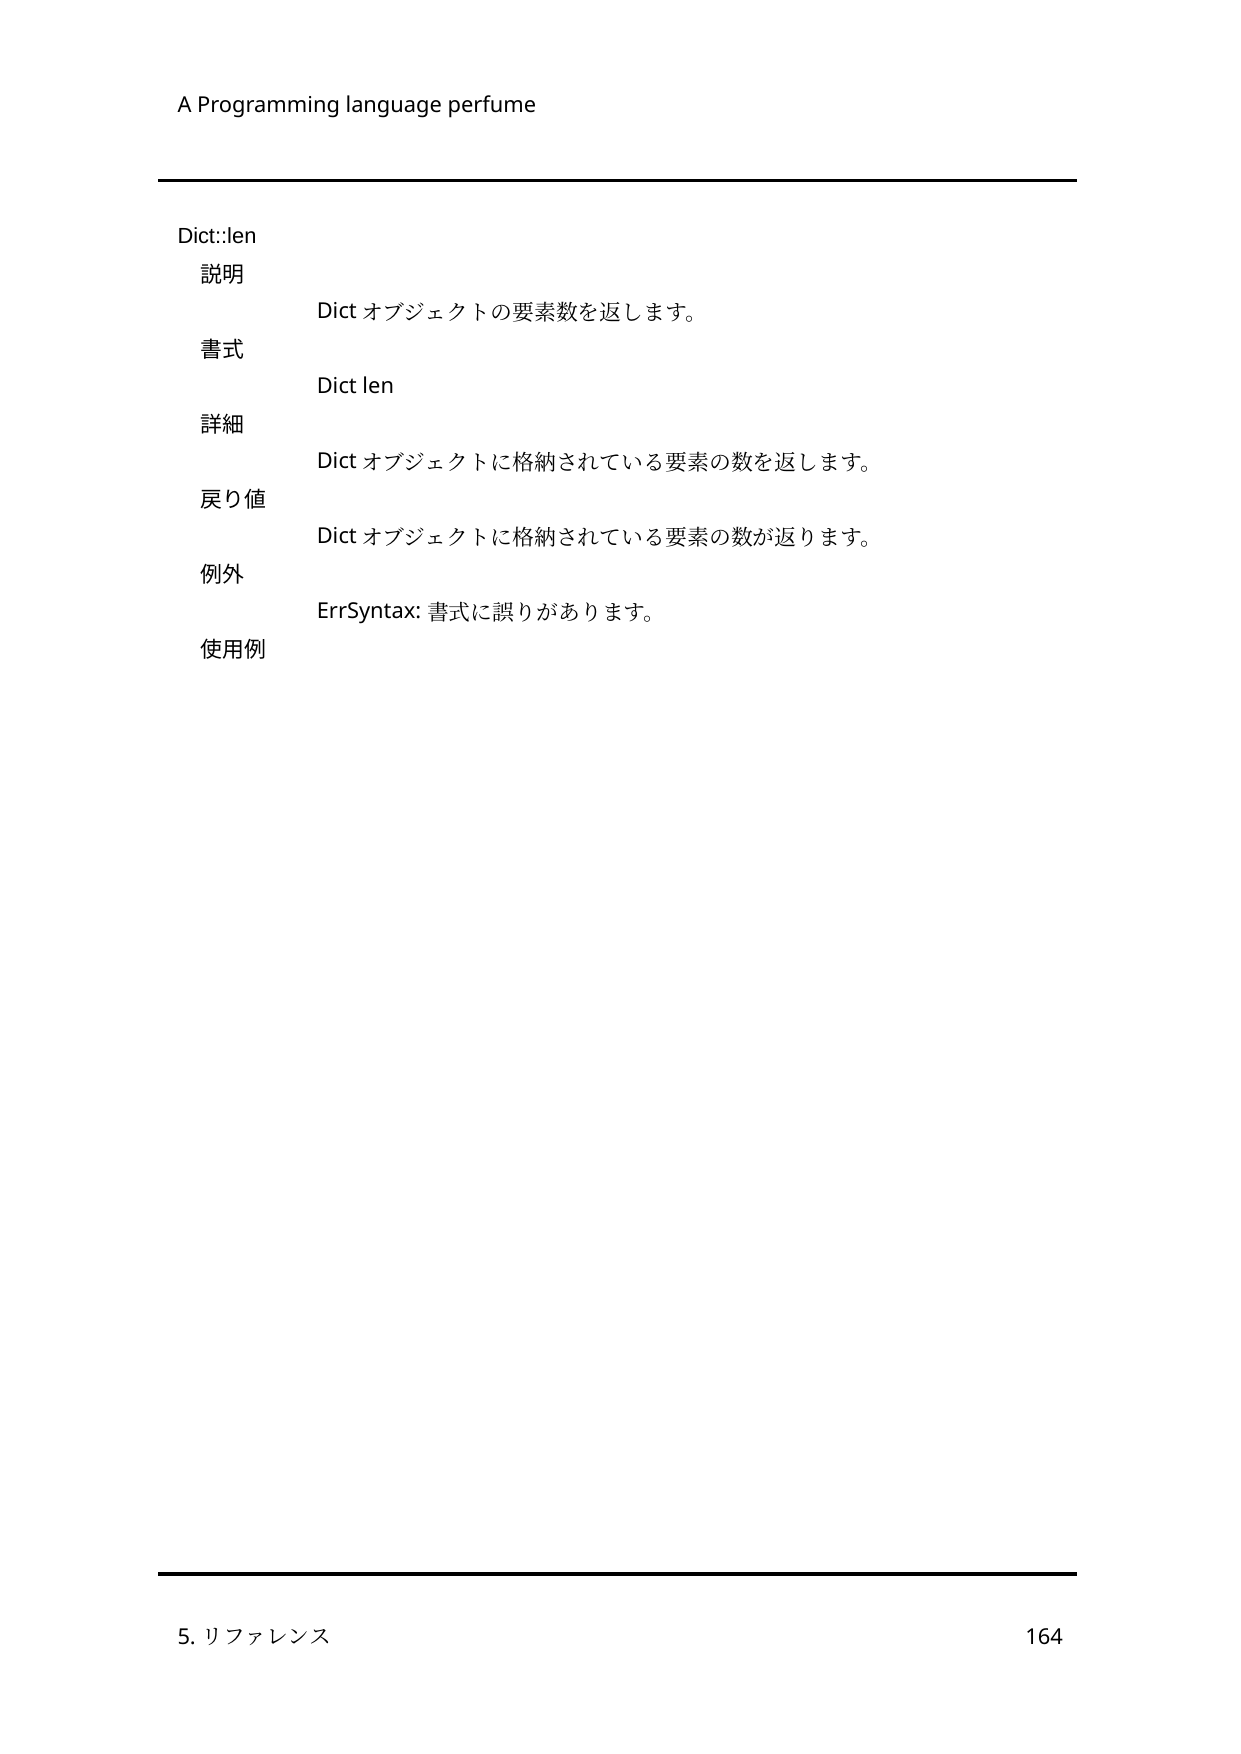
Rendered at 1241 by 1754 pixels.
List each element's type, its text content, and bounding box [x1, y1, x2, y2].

table_cell Dictオブジェクトに格納されている要素の数を返します。 [317, 404, 1063, 479]
table_cell [317, 629, 1063, 704]
table_cell Dictオブジェクトに格納されている要素の数が返ります。 [317, 479, 1063, 554]
table_cell 詳細 [200, 404, 317, 479]
table_cell 例外 [200, 554, 317, 629]
table_cell 戻り値 [200, 479, 317, 554]
table_header Dictオブジェクトの要素数を返します。 [317, 254, 1063, 329]
table_cell 書式 [200, 329, 317, 404]
subtitle Dict::len [177, 217, 1063, 254]
table_cell ErrSyntax: 書式に誤りがあります。 [317, 554, 1063, 629]
table_header 説明 [200, 254, 317, 329]
table_cell Dict len [317, 329, 1063, 404]
table_cell 使用例 [200, 629, 317, 704]
